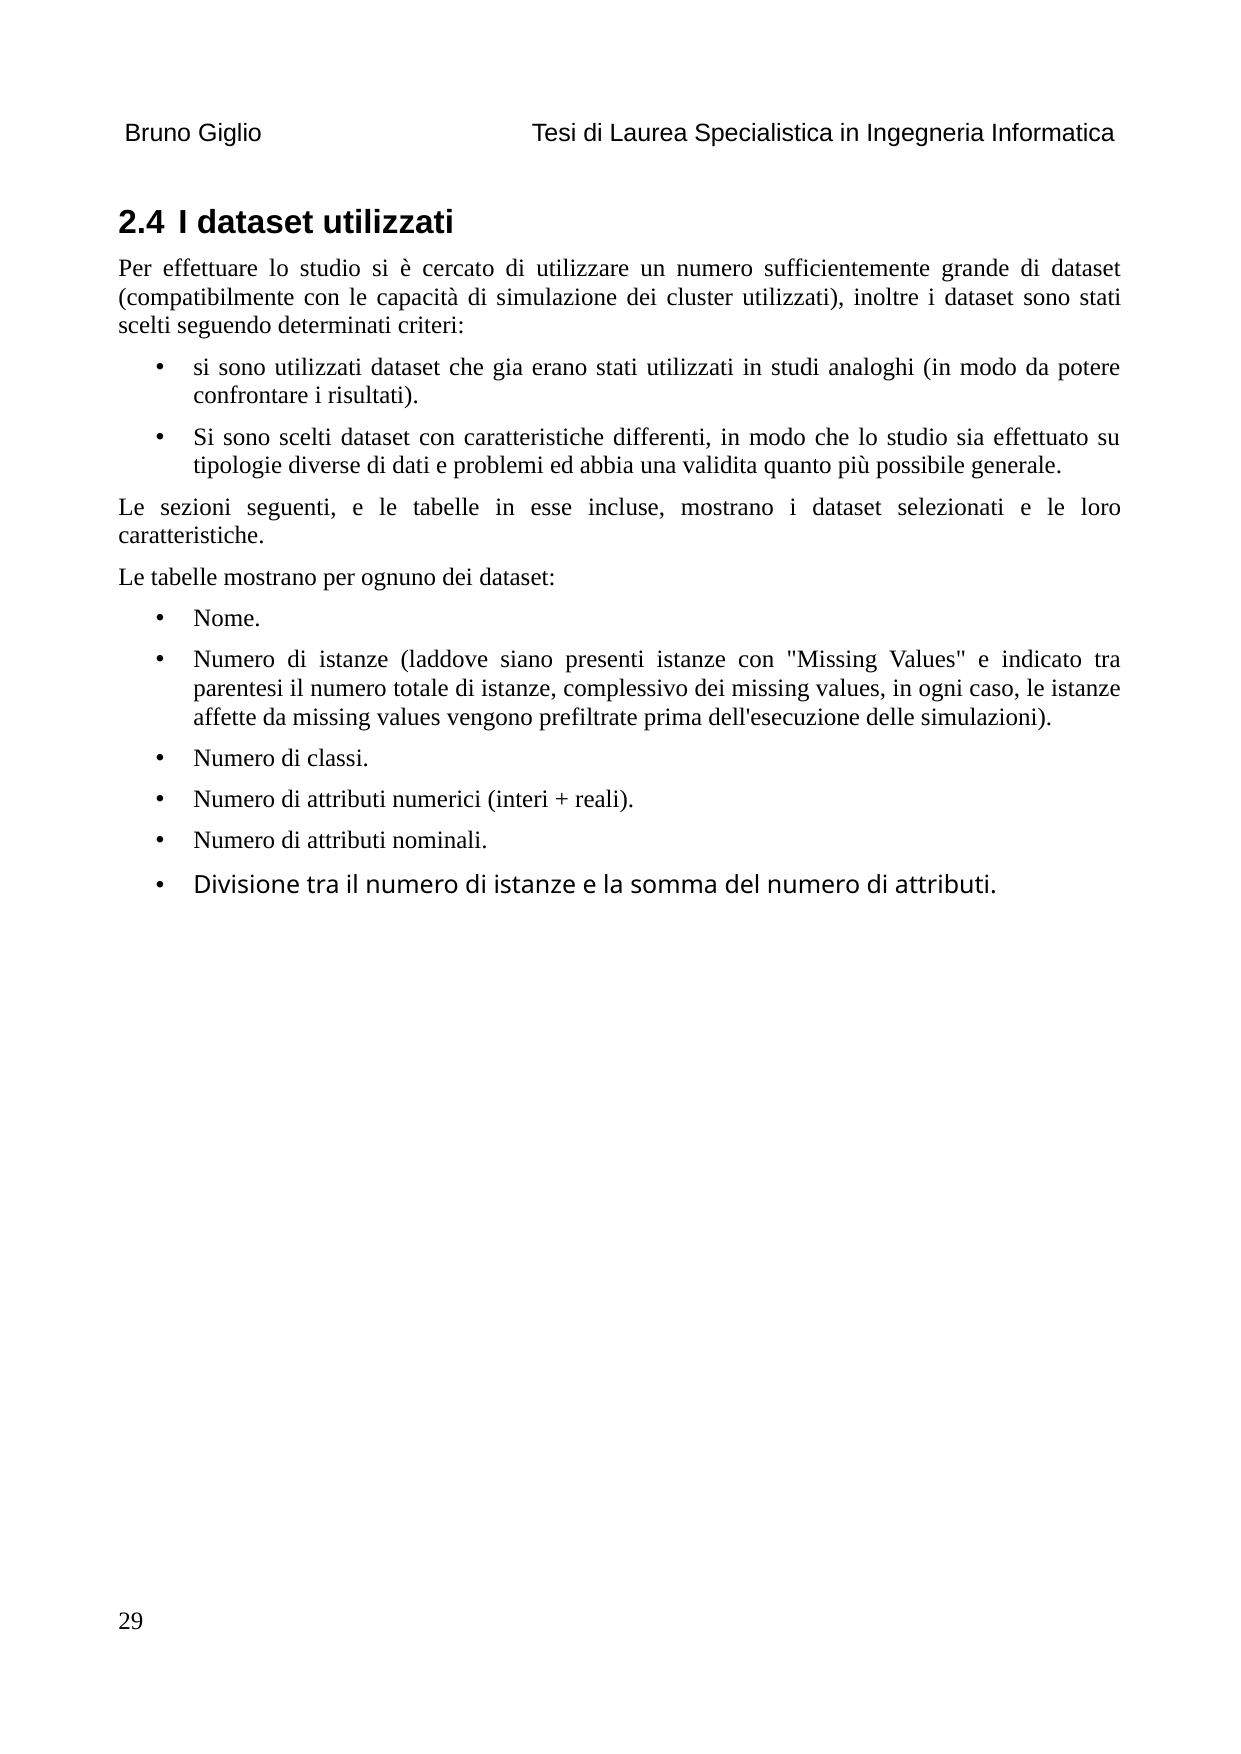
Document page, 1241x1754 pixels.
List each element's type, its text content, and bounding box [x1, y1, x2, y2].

subtitle I dataset utilizzati [118, 202, 1122, 241]
text Le tabelle mostrano per ognuno dei dataset: [118, 562, 1122, 591]
list Numero di classi. [156, 743, 1122, 772]
list si sono utilizzati dataset che gia erano stati utilizzati in studi analoghi (in modo da potere confrontare i risultati). [156, 352, 1122, 409]
list Numero di attributi numerici (interi + reali). [156, 784, 1122, 813]
text Le sezioni seguenti, e le tabelle in esse incluse, mostrano i dataset selezionati e le loro caratteristiche. [118, 492, 1122, 549]
list Numero di attributi nominali. [156, 826, 1122, 854]
list Numero di istanze (laddove siano presenti istanze con "Missing Values" e indicato tra parentesi il numero totale di istanze, complessivo dei missing values, in ogni caso, le istanze affette da missing values vengono prefiltrate prima dell'esecuzione delle simulazioni). [156, 644, 1122, 731]
list Divisione tra il numero di istanze e la somma del numero di attributi. [156, 867, 1122, 901]
text Per effettuare lo studio si è cercato di utilizzare un numero sufficientemente grande di dataset (compatibilmente con le capacità di simulazione dei cluster utilizzati), inoltre i dataset sono stati scelti seguendo determinati criteri: [118, 253, 1122, 339]
list Nome. [156, 603, 1122, 632]
list Si sono scelti dataset con caratteristiche differenti, in modo che lo studio sia effettuato su tipologie diverse di dati e problemi ed abbia una validita quanto più possibile generale. [156, 422, 1122, 479]
